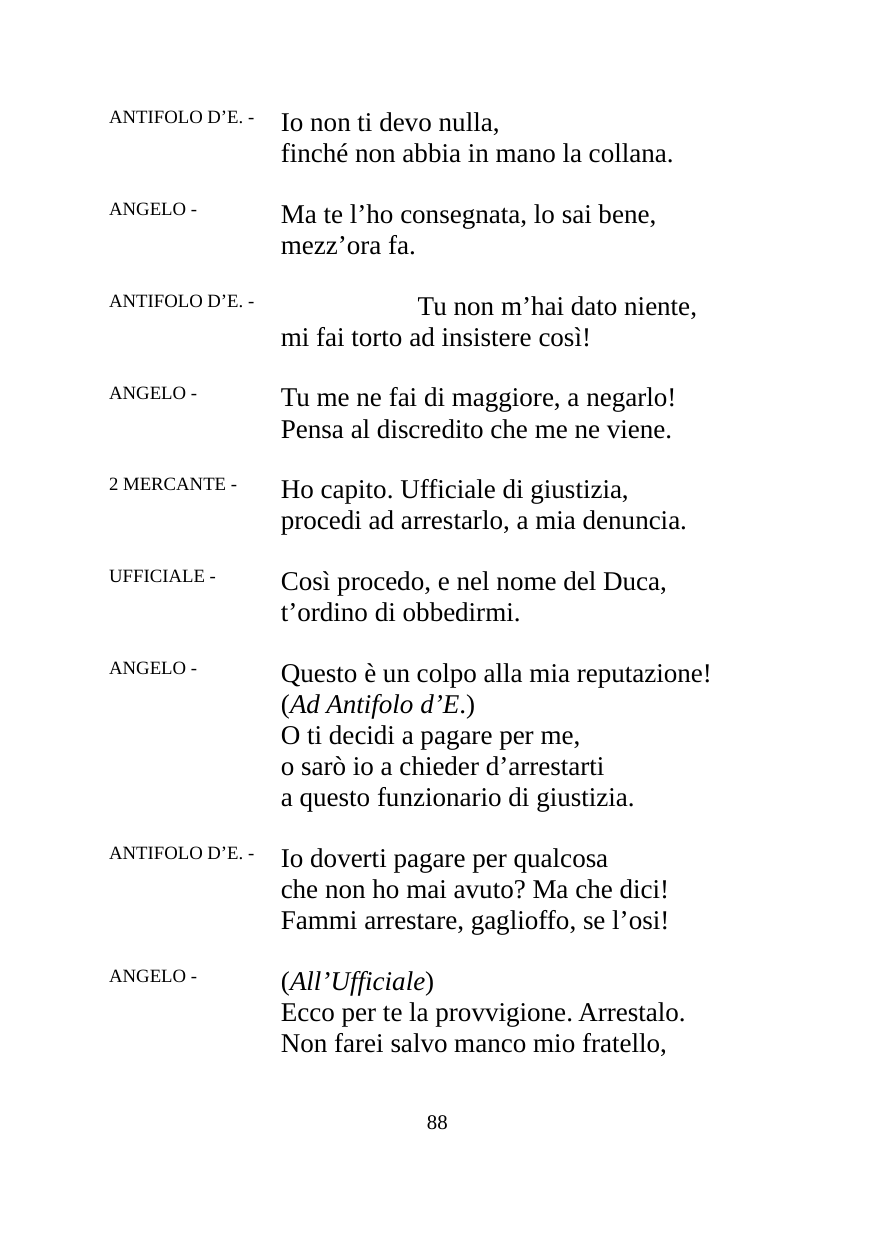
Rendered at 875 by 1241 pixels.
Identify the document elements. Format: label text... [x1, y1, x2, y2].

table_cell ANGELO - [102, 965, 273, 1058]
table_cell Ho capito. Ufficiale di giustizia, procedi ad arrestarlo, a mia denuncia. [273, 473, 777, 565]
table_cell Così procedo, e nel nome del Duca, t’ordino di obbedirmi. [273, 565, 777, 657]
table_cell Tu non m’hai dato niente, mi fai torto ad insistere così! [273, 290, 777, 382]
table_cell ANGELO - [102, 198, 273, 290]
table_cell 2 MERCANTE - [102, 473, 273, 565]
table_cell ANTIFOLO D’E. - [102, 106, 273, 198]
table_cell (All’Ufficiale) Ecco per te la provvigione. Arrestalo. Non farei salvo manco mio fratello, [273, 965, 777, 1058]
table_cell UFFICIALE - [102, 565, 273, 657]
table_cell Io doverti pagare per qualcosa che non ho mai avuto? Ma che dici! Fammi arrestare, gaglioffo, se l’osi! [273, 842, 777, 965]
table_cell Ma te l’ho consegnata, lo sai bene, mezz’ora fa. [273, 198, 777, 290]
table_cell Questo è un colpo alla mia reputazione! (Ad Antifolo d’E.) O ti decidi a pagare per me, o sarò io a chieder d’arrestarti a questo funzionario di giustizia. [273, 657, 777, 842]
table_cell ANGELO - [102, 382, 273, 473]
table_cell Tu me ne fai di maggiore, a negarlo! Pensa al discredito che me ne viene. [273, 382, 777, 473]
table_cell ANTIFOLO D’E. - [102, 842, 273, 965]
table_cell ANTIFOLO D’E. - [102, 290, 273, 382]
table_cell ANGELO - [102, 657, 273, 842]
table_cell Io non ti devo nulla, finché non abbia in mano la collana. [273, 106, 777, 198]
